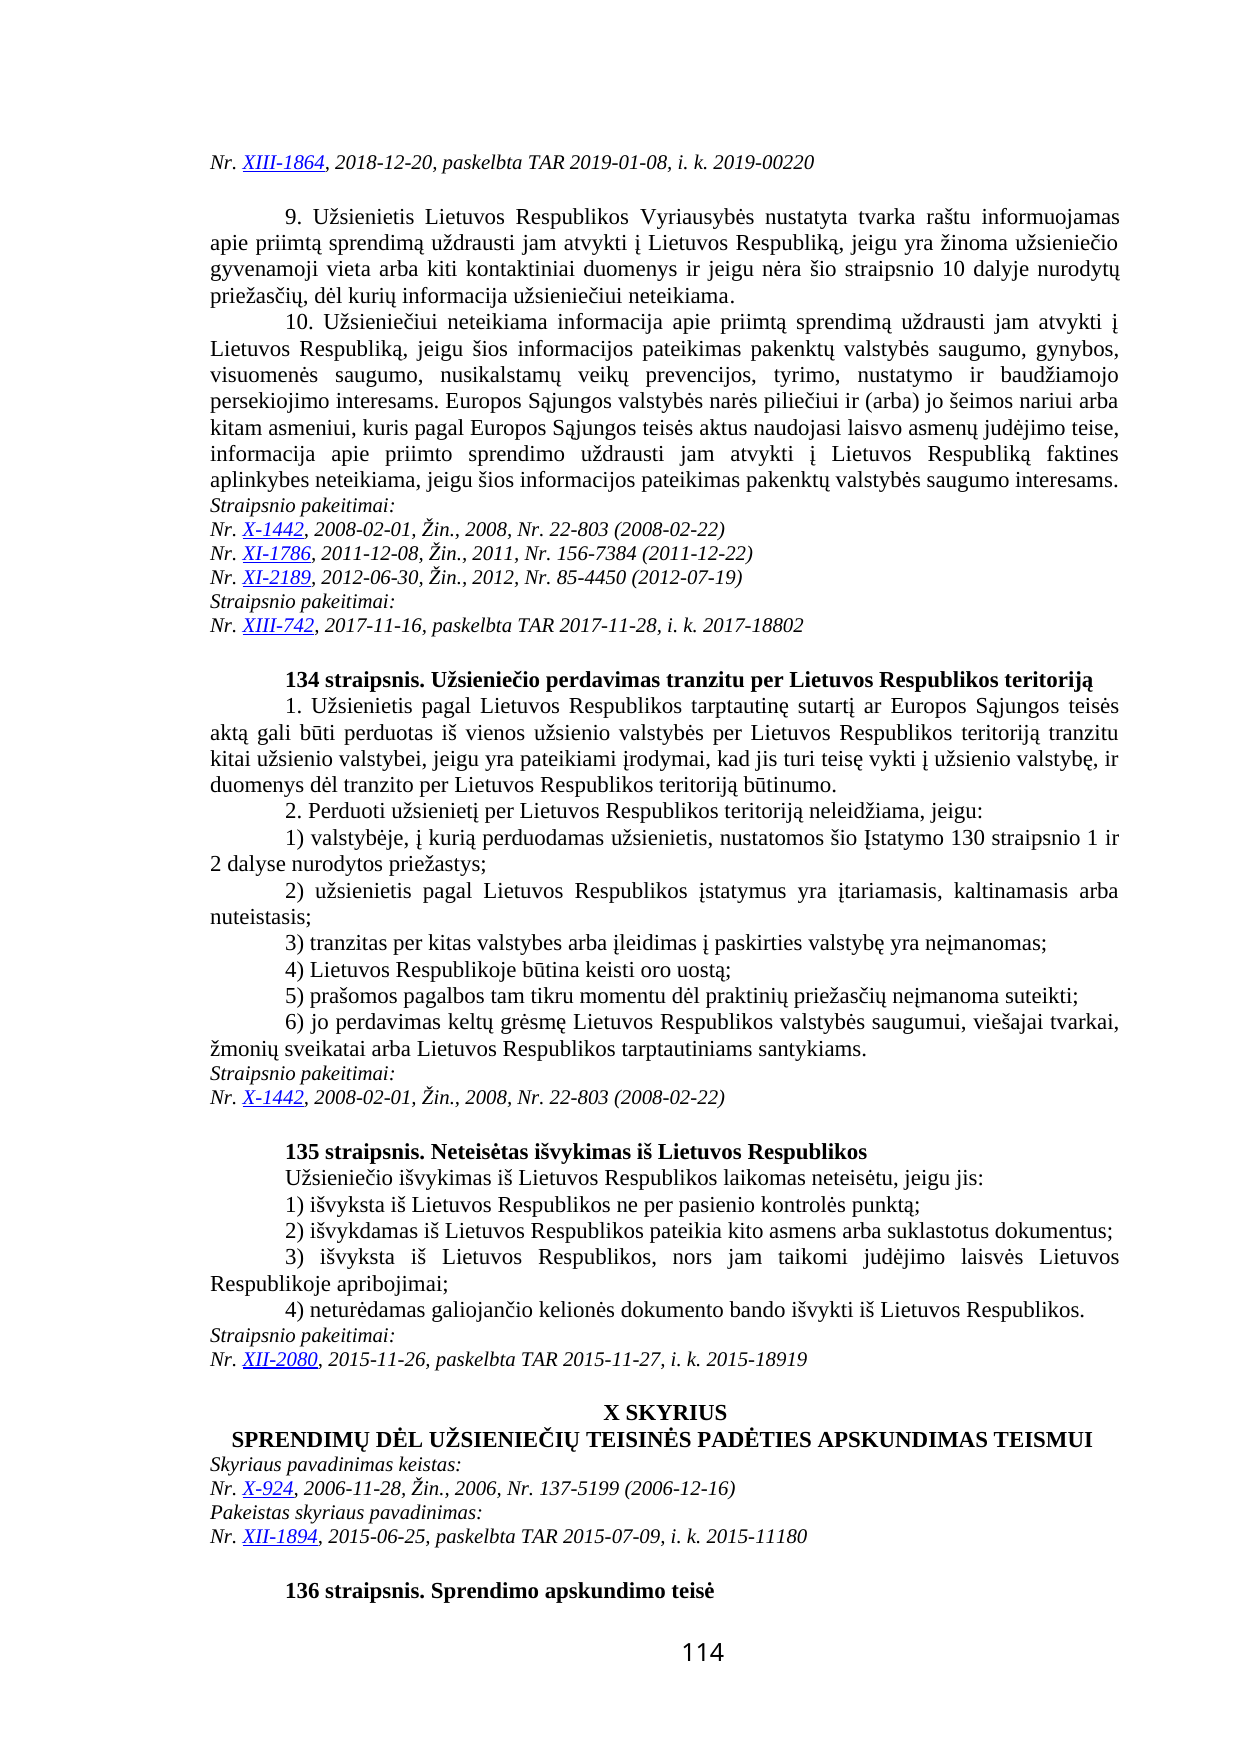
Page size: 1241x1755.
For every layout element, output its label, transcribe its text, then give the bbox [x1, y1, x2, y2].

text 3) tranzitas per kitas valstybes arba įleidimas į paskirties valstybę yra neįmanomas; [210, 929, 1120, 956]
text 10. Užsieniečiui neteikiama informacija apie priimtą sprendimą uždrausti jam atvykti į Lietuvos Respubliką, jeigu šios informacijos pateikimas pakenktų valstybės saugumo, gynybos, visuomenės saugumo, nusikalstamų veikų prevencijos, tyrimo, nustatymo ir baudžiamojo persekiojimo interesams. Europos Sąjungos valstybės narės piliečiui ir (arba) jo šeimos nariui arba kitam asmeniui, kuris pagal Europos Sąjungos teisės aktus naudojasi laisvo asmenų judėjimo teise, informacija apie priimto sprendimo uždrausti jam atvykti į Lietuvos Respubliką faktines aplinkybes neteikiama, jeigu šios informacijos pateikimas pakenktų valstybės saugumo interesams. [210, 308, 1120, 493]
text 9. Užsienietis Lietuvos Respublikos Vyriausybės nustatyta tvarka raštu informuojamas apie priimtą sprendimą uždrausti jam atvykti į Lietuvos Respubliką, jeigu yra žinoma užsieniečio gyvenamoji vieta arba kiti kontaktiniai duomenys ir jeigu nėra šio straipsnio 10 dalyje nurodytų priežasčių, dėl kurių informacija užsieniečiui neteikiama. [210, 203, 1120, 308]
text 1) valstybėje, į kurią perduodamas užsienietis, nustatomos šio Įstatymo 130 straipsnio 1 ir 2 dalyse nurodytos priežastys; [210, 824, 1120, 877]
text Straipsnio pakeitimai: [210, 1061, 1120, 1085]
text SPRENDIMŲ DĖL UŽSIENIEČIŲ TEISINĖS PADĖTIES APSKUNDIMAS TEISMUI [210, 1426, 1120, 1452]
text Užsieniečio išvykimas iš Lietuvos Respublikos laikomas neteisėtu, jeigu jis: [210, 1164, 1120, 1191]
text 2) išvykdamas iš Lietuvos Respublikos pateikia kito asmens arba suklastotus dokumentus; [210, 1217, 1120, 1243]
text X SKYRIUS [210, 1399, 1120, 1426]
text Nr. XIII-1864, 2018-12-20, paskelbta TAR 2019-01-08, i. k. 2019-00220 [210, 150, 1120, 174]
text 2. Perduoti užsienietį per Lietuvos Respublikos teritoriją neleidžiama, jeigu: [210, 798, 1120, 824]
text Straipsnio pakeitimai: [210, 1322, 1120, 1347]
text Nr. XII-2080, 2015-11-26, paskelbta TAR 2015-11-27, i. k. 2015-18919 [210, 1347, 1120, 1371]
text Straipsnio pakeitimai: [210, 589, 1120, 613]
text Nr. X-1442, 2008-02-01, Žin., 2008, Nr. 22-803 (2008-02-22) [210, 517, 1120, 541]
text 2) užsienietis pagal Lietuvos Respublikos įstatymus yra įtariamasis, kaltinamasis arba nuteistasis; [210, 877, 1120, 929]
text 4) neturėdamas galiojančio kelionės dokumento bando išvykti iš Lietuvos Respublikos. [210, 1296, 1120, 1322]
text Pakeistas skyriaus pavadinimas: [210, 1500, 1120, 1524]
text 5) prašomos pagalbos tam tikru momentu dėl praktinių priežasčių neįmanoma suteikti; [210, 982, 1120, 1008]
text 4) Lietuvos Respublikoje būtina keisti oro uostą; [210, 956, 1120, 982]
text Nr. XI-2189, 2012-06-30, Žin., 2012, Nr. 85-4450 (2012-07-19) [210, 565, 1120, 589]
text Straipsnio pakeitimai: [210, 493, 1120, 517]
text Skyriaus pavadinimas keistas: [210, 1452, 1120, 1476]
text Nr. XIII-742, 2017-11-16, paskelbta TAR 2017-11-28, i. k. 2017-18802 [210, 613, 1120, 637]
text Nr. X-924, 2006-11-28, Žin., 2006, Nr. 137-5199 (2006-12-16) [210, 1476, 1120, 1500]
text 6) jo perdavimas keltų grėsmę Lietuvos Respublikos valstybės saugumui, viešajai tvarkai, žmonių sveikatai arba Lietuvos Respublikos tarptautiniams santykiams. [210, 1008, 1120, 1061]
text 1. Užsienietis pagal Lietuvos Respublikos tarptautinę sutartį ar Europos Sąjungos teisės aktą gali būti perduotas iš vienos užsienio valstybės per Lietuvos Respublikos teritoriją tranzitu kitai užsienio valstybei, jeigu yra pateikiami įrodymai, kad jis turi teisę vykti į užsienio valstybę, ir duomenys dėl tranzito per Lietuvos Respublikos teritoriją būtinumo. [210, 692, 1120, 798]
text Nr. XII-1894, 2015-06-25, paskelbta TAR 2015-07-09, i. k. 2015-11180 [210, 1524, 1120, 1548]
text Nr. XI-1786, 2011-12-08, Žin., 2011, Nr. 156-7384 (2011-12-22) [210, 541, 1120, 565]
text Nr. X-1442, 2008-02-01, Žin., 2008, Nr. 22-803 (2008-02-22) [210, 1085, 1120, 1109]
text 3) išvyksta iš Lietuvos Respublikos, nors jam taikomi judėjimo laisvės Lietuvos Respublikoje apribojimai; [210, 1243, 1120, 1296]
text 134 straipsnis. Užsieniečio perdavimas tranzitu per Lietuvos Respublikos teritoriją [285, 666, 1120, 692]
text 1) išvyksta iš Lietuvos Respublikos ne per pasienio kontrolės punktą; [210, 1191, 1120, 1217]
text 136 straipsnis. Sprendimo apskundimo teisė [210, 1577, 1120, 1603]
text 135 straipsnis. Neteisėtas išvykimas iš Lietuvos Respublikos [210, 1138, 1120, 1164]
